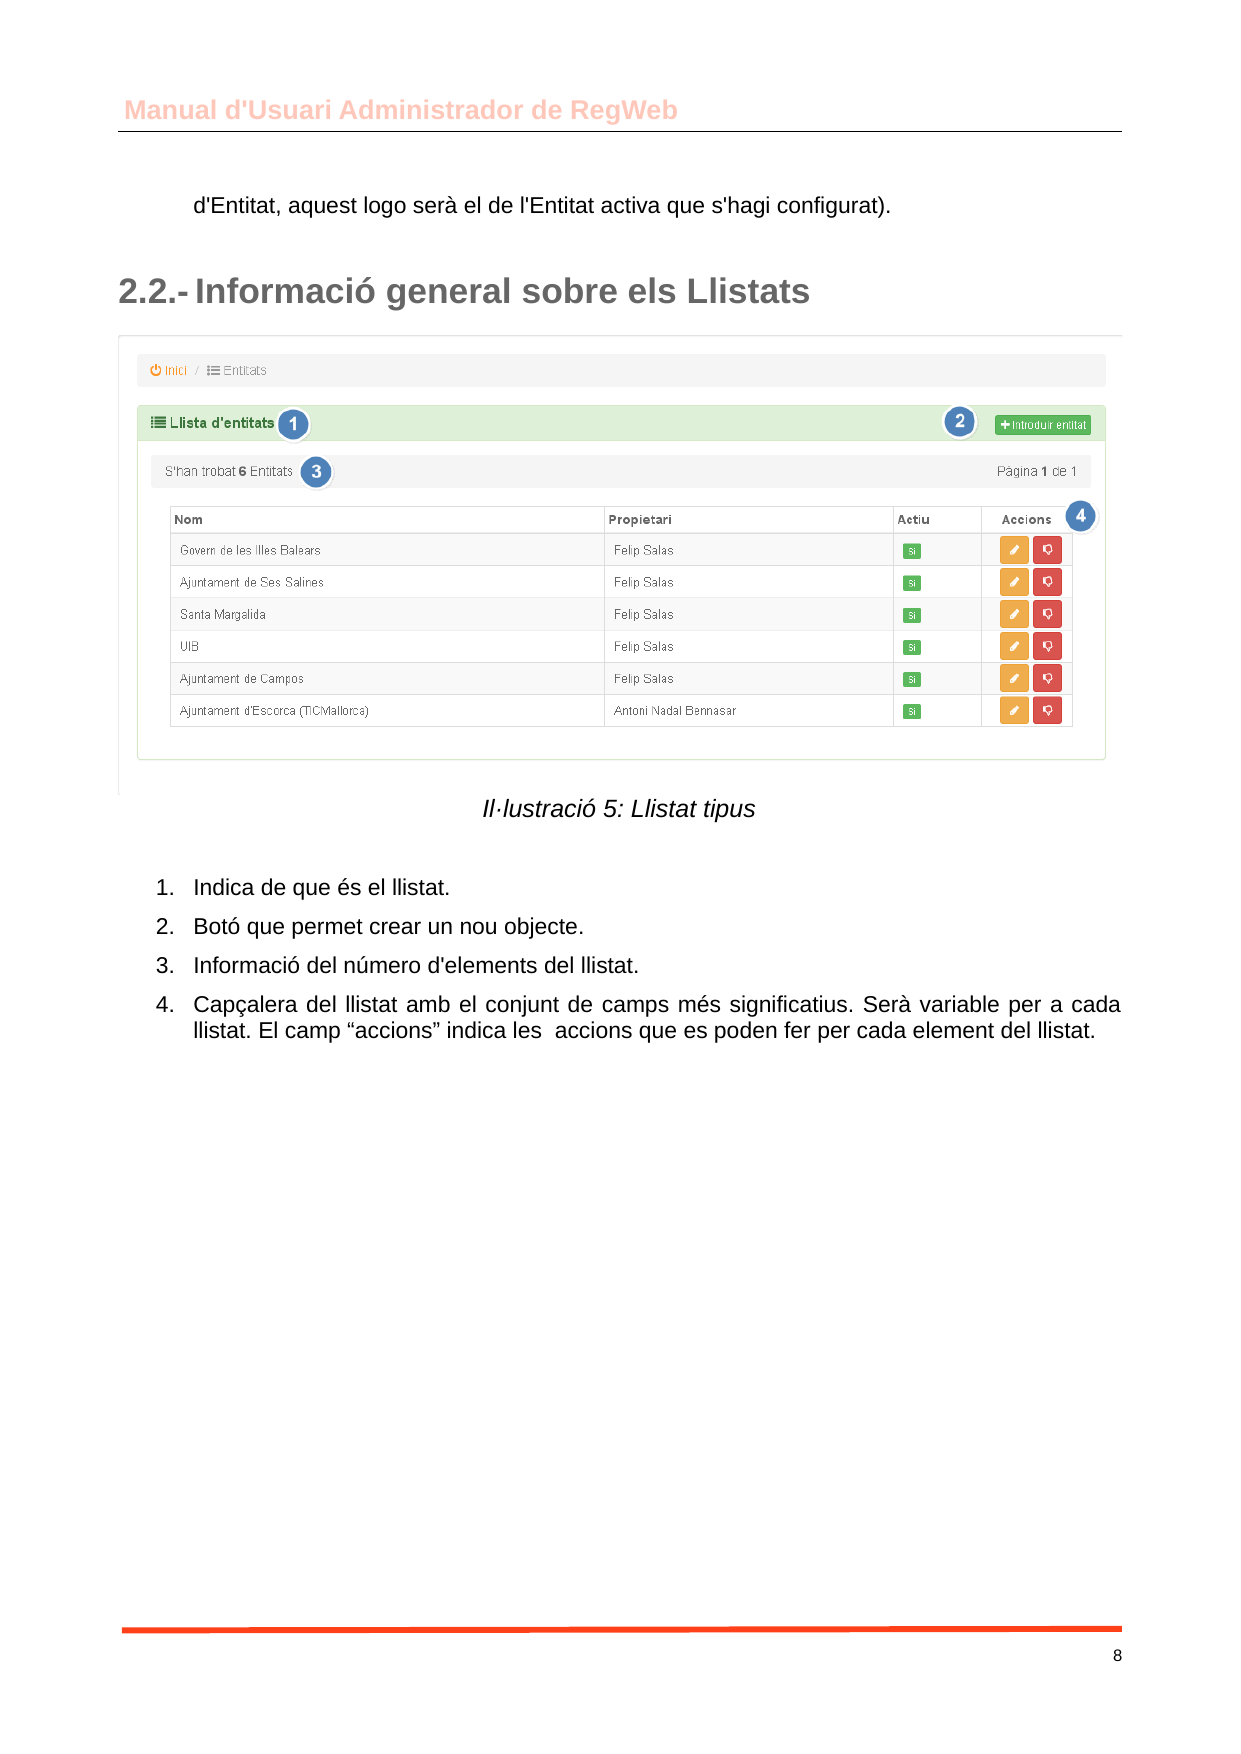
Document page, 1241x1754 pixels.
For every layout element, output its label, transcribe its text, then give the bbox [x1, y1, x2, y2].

list Indica de que és el llistat. [156, 874, 1122, 901]
list Capçalera del llistat amb el conjunt de camps més significatius. Serà variable per a cada llistat. El camp “accions” indica les accions que es poden fer per cada element del llistat. [156, 991, 1122, 1043]
list Botó que permet crear un nou objecte. [156, 913, 1122, 939]
list Informació del número d'elements del llistat. [156, 952, 1122, 978]
text Il·lustració 5: Llistat tipus [118, 795, 1122, 823]
subtitle Informació general sobre els Llistats [118, 270, 1122, 311]
picture [118, 335, 1123, 795]
list d'Entitat, aquest logo serà el de l'Entitat activa que s'hagi configurat). [156, 192, 1122, 218]
